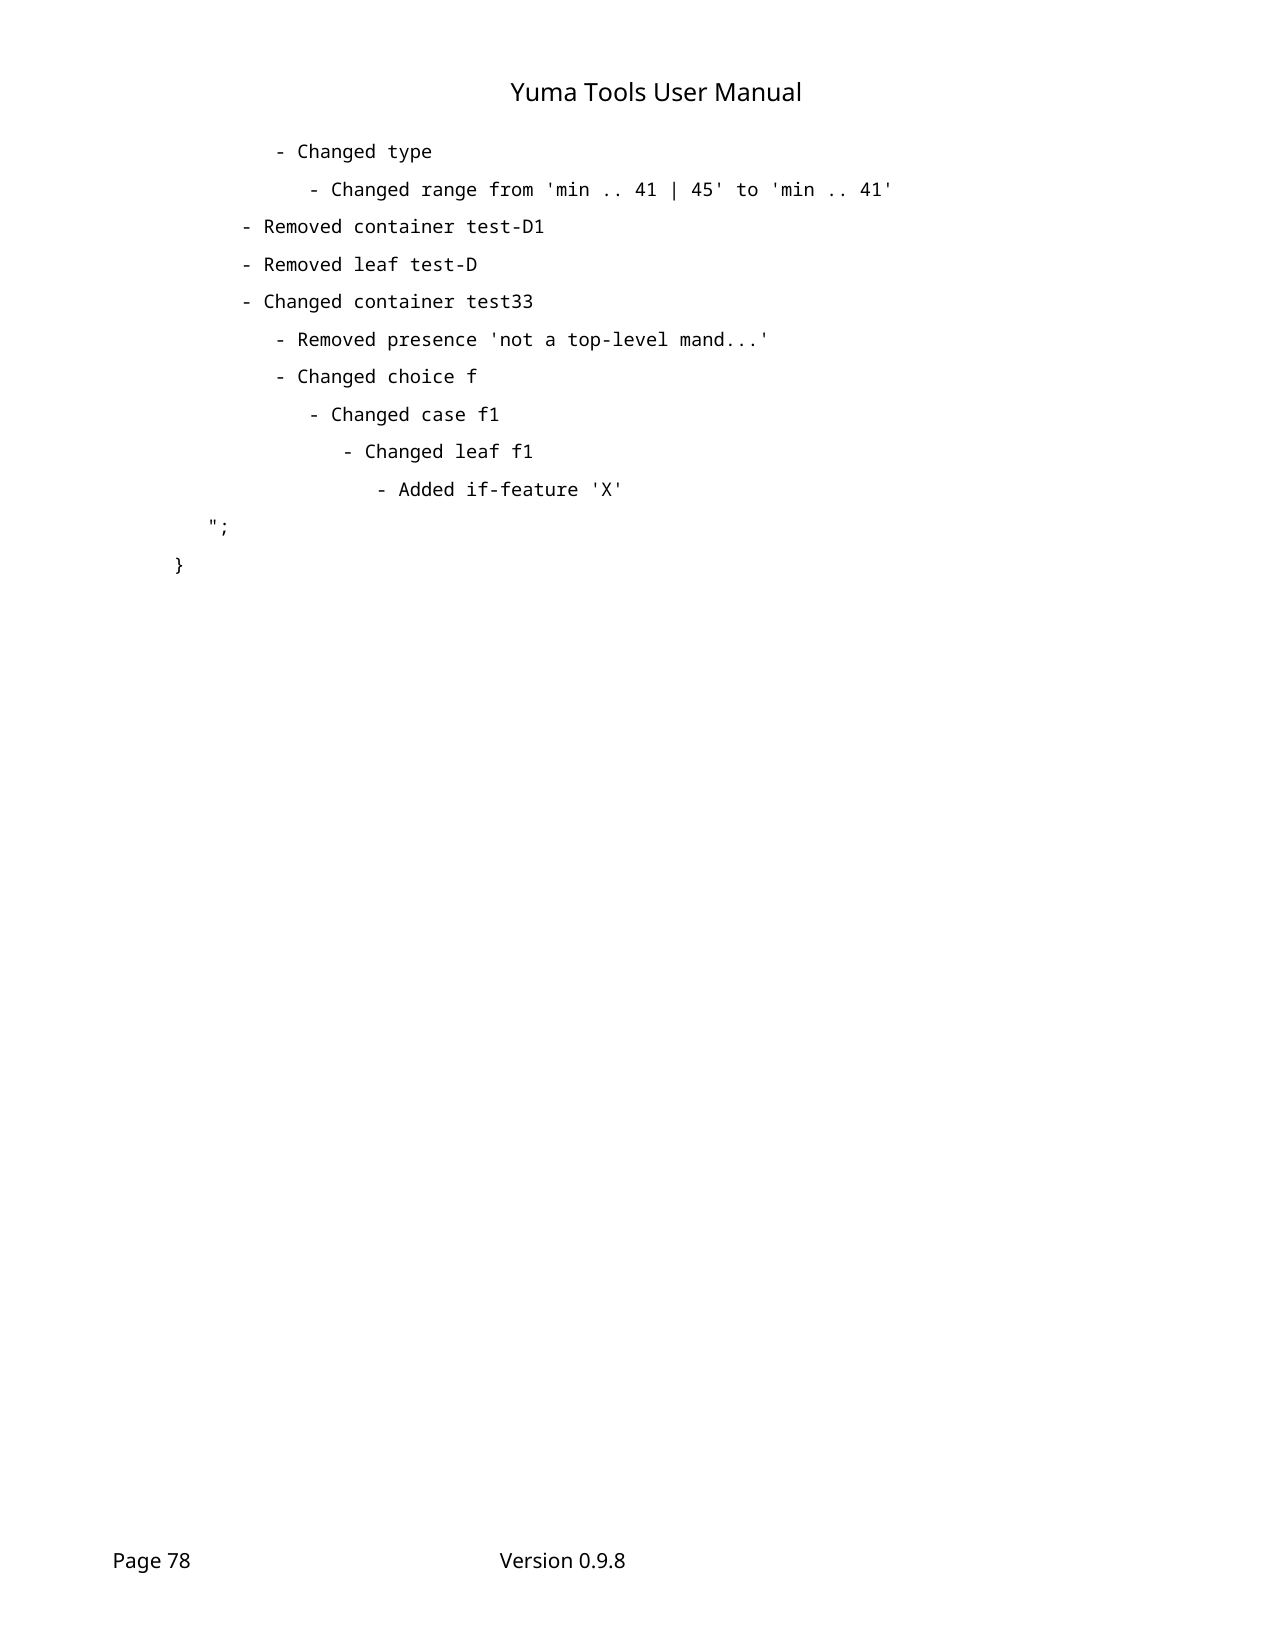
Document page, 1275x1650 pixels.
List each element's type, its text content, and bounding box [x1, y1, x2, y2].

text - Changed range from 'min .. 41 | 45' to 'min .. 41' [139, 176, 1200, 202]
text - Changed type [139, 138, 1200, 164]
text } [139, 551, 1200, 577]
text - Removed presence 'not a top-level mand...' [139, 326, 1200, 352]
text - Changed container test33 [139, 288, 1200, 314]
text - Changed leaf f1 [139, 438, 1200, 464]
text - Changed case f1 [139, 401, 1200, 427]
text - Removed container test-D1 [139, 213, 1200, 239]
text "; [139, 513, 1200, 539]
text - Added if-feature 'X' [139, 476, 1200, 502]
text - Changed choice f [139, 363, 1200, 389]
text - Removed leaf test-D [139, 251, 1200, 277]
